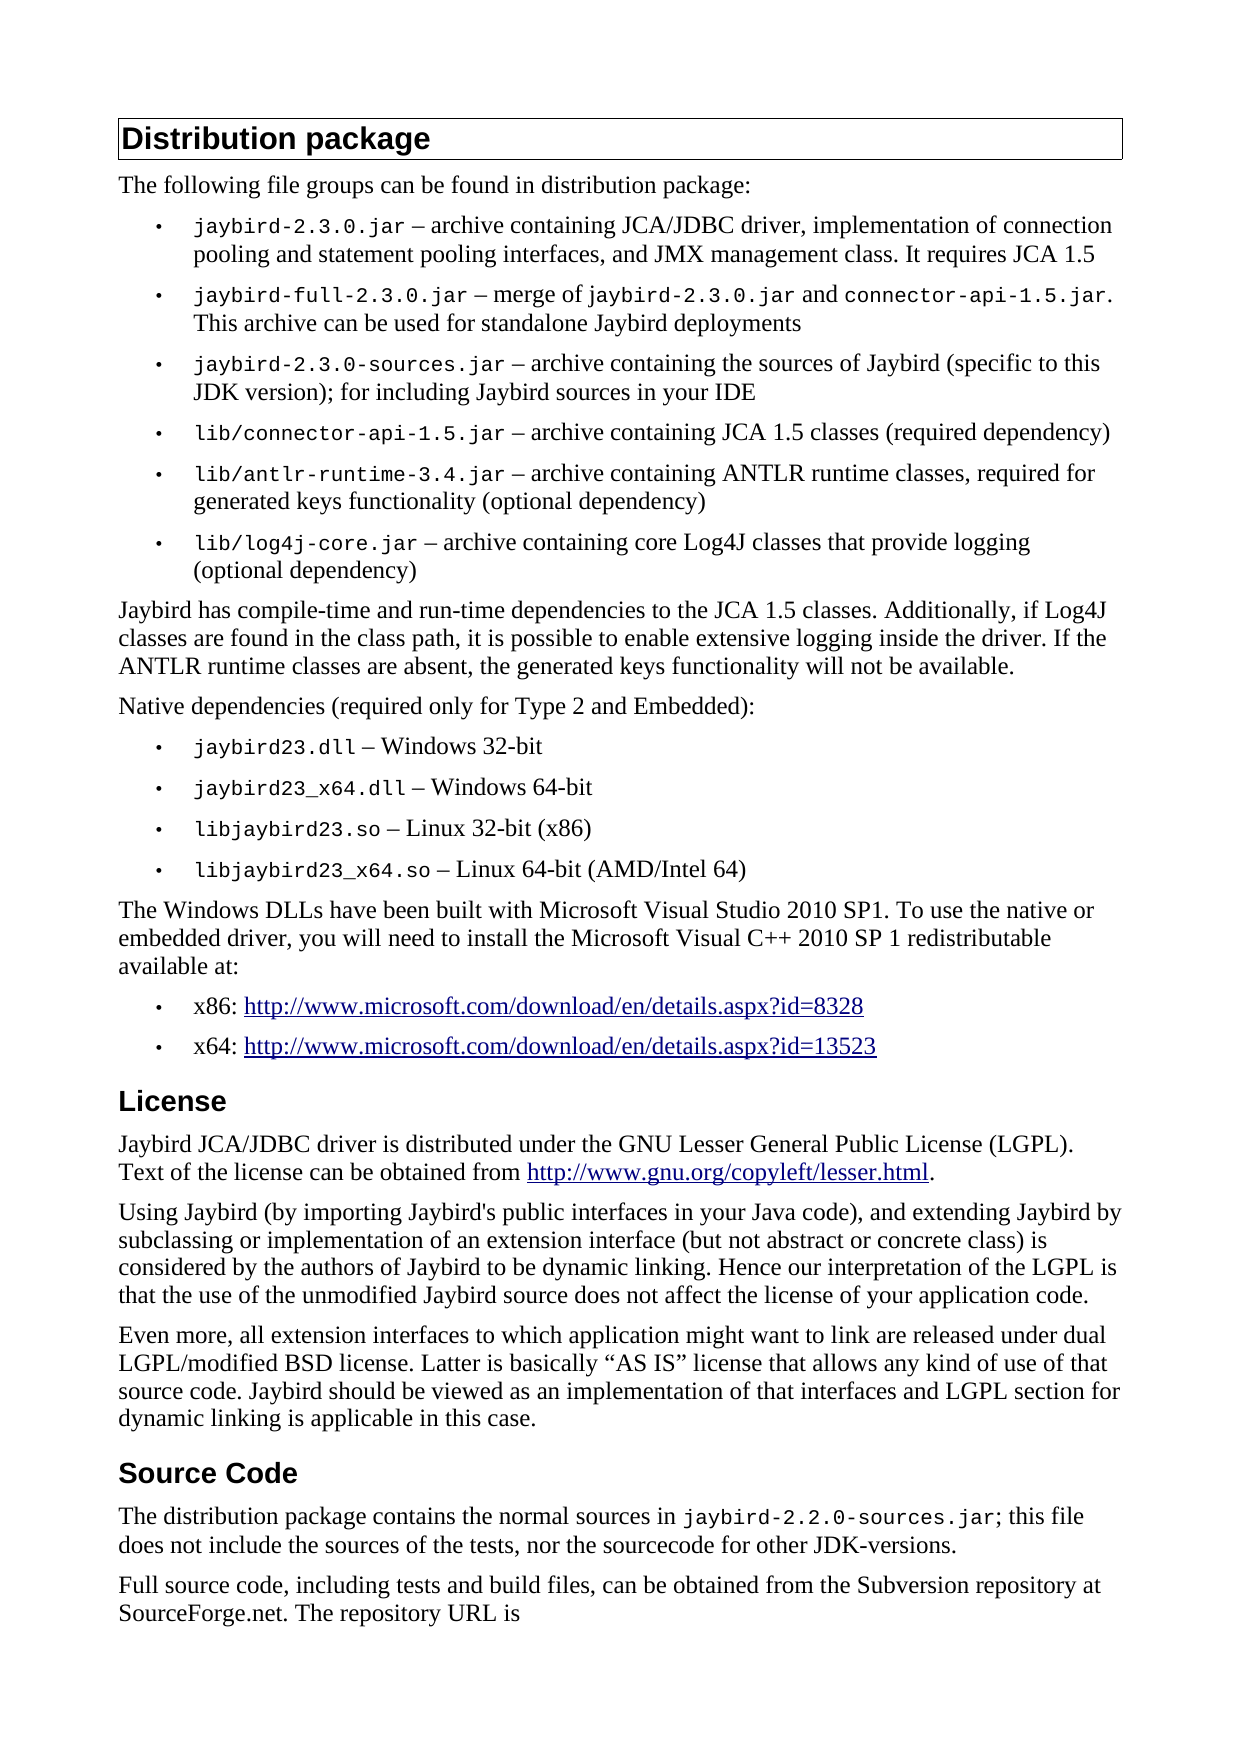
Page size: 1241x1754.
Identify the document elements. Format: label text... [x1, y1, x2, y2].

text Jaybird JCA/JDBC driver is distributed under the GNU Lesser General Public License (LGPL). Text of the license can be obtained from http://www.gnu.org/copyleft/lesser.html. [118, 1130, 1122, 1186]
list lib/antlr-runtime-3.4.jar – archive containing ANTLR runtime classes, required for generated keys functionality (optional dependency) [156, 459, 1122, 515]
list x86: http://www.microsoft.com/download/en/details.aspx?id=8328 [156, 992, 1122, 1020]
list jaybird-2.3.0.jar – archive containing JCA/JDBC driver, implementation of connection pooling and statement pooling interfaces, and JMX management class. It requires JCA 1.5 [156, 212, 1122, 268]
list jaybird23.dll – Windows 32-bit [156, 732, 1122, 761]
list lib/log4j-core.jar – archive containing core Log4J classes that provide logging (optional dependency) [156, 528, 1122, 584]
subtitle Source Code [118, 1457, 1122, 1490]
list jaybird-2.3.0-sources.jar – archive containing the sources of Jaybird (specific to this JDK version); for including Jaybird sources in your IDE [156, 349, 1122, 405]
subtitle Distribution package [119, 119, 1122, 159]
text The Windows DLLs have been built with Microsoft Visual Studio 2010 SP1. To use the native or embedded driver, you will need to install the Microsoft Visual C++ 2010 SP 1 redistributable available at: [118, 896, 1122, 979]
text The following file groups can be found in distribution package: [118, 171, 1122, 199]
text The distribution package contains the normal sources in jaybird-2.2.0-sources.jar; this file does not include the sources of the tests, nor the sourcecode for other JDK-versions. [118, 1502, 1122, 1559]
text Jaybird has compile-time and run-time dependencies to the JCA 1.5 classes. Additionally, if Log4J classes are found in the class path, it is possible to enable extensive logging inside the driver. If the ANTLR runtime classes are absent, the generated keys functionality will not be available. [118, 596, 1122, 679]
list libjaybird23_x64.so – Linux 64-bit (AMD/Intel 64) [156, 855, 1122, 884]
list libjaybird23.so – Linux 32-bit (x86) [156, 814, 1122, 843]
text Full source code, including tests and build files, can be obtained from the Subversion repository at SourceForge.net. The repository URL is [118, 1571, 1122, 1627]
text Using Jaybird (by importing Jaybird's public interfaces in your Java code), and extending Jaybird by subclassing or implementation of an extension interface (but not abstract or concrete class) is considered by the authors of Jaybird to be dynamic linking. Hence our interpretation of the LGPL is that the use of the unmodified Jaybird source does not affect the license of your application code. [118, 1198, 1122, 1309]
subtitle License [118, 1085, 1122, 1118]
list jaybird-full-2.3.0.jar – merge of jaybird-2.3.0.jar and connector-api-1.5.jar. This archive can be used for standalone Jaybird deployments [156, 280, 1122, 337]
list x64: http://www.microsoft.com/download/en/details.aspx?id=13523 [156, 1032, 1122, 1060]
text Native dependencies (required only for Type 2 and Embedded): [118, 692, 1122, 720]
text Even more, all extension interfaces to which application might want to link are released under dual LGPL/modified BSD license. Latter is basically “AS IS” license that allows any kind of use of that source code. Jaybird should be viewed as an implementation of that interfaces and LGPL section for dynamic linking is applicable in this case. [118, 1321, 1122, 1432]
list lib/connector-api-1.5.jar – archive containing JCA 1.5 classes (required dependency) [156, 418, 1122, 446]
list jaybird23_x64.dll – Windows 64-bit [156, 773, 1122, 802]
